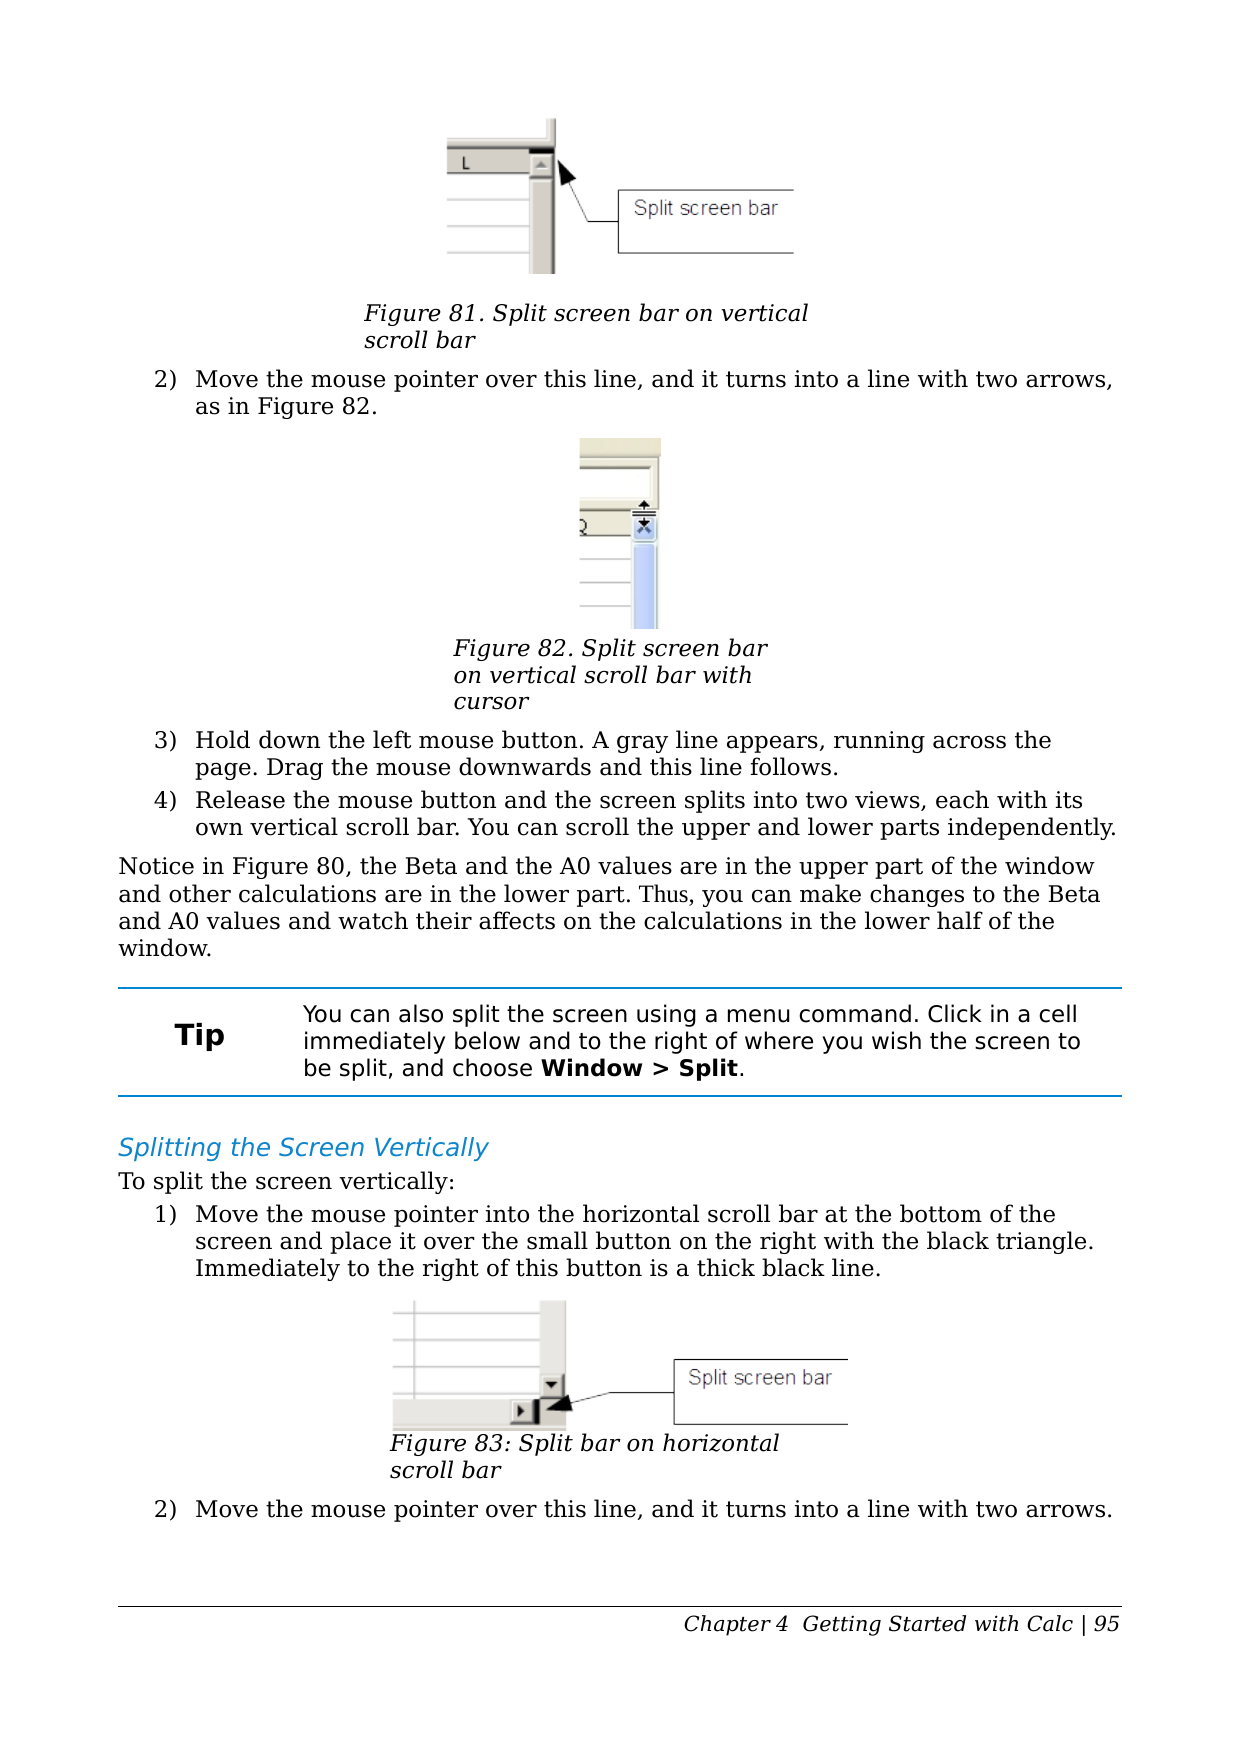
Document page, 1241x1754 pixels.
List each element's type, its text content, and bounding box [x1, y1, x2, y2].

list To split the screen vertically: [118, 1168, 1122, 1195]
text Figure 83: Split bar on horizontal scroll bar [390, 1431, 850, 1483]
picture [392, 1300, 848, 1431]
list Release the mouse button and the screen splits into two views, each with its own vertical scroll bar. You can scroll the upper and lower parts independently. [177, 787, 1122, 840]
picture [446, 118, 794, 274]
subtitle Splitting the Screen Vertically [118, 1133, 1122, 1162]
list Move the mouse pointer over this line, and it turns into a line with two arrows, as in Figure 82. [177, 366, 1122, 419]
text Figure 82. Split screen bar on vertical scroll bar with cursor [453, 635, 787, 715]
picture [579, 438, 661, 629]
text Notice in Figure 80, the Beta and the A0 values are in the upper part of the window and other calculations are in the lower part. Thus, you can make changes to the Beta and A0 values and watch their affects on the calculations in the lower half of the window. [118, 853, 1122, 962]
table_header Tip [118, 989, 281, 1095]
list Move the mouse pointer over this line, and it turns into a line with two arrows. [177, 1496, 1122, 1523]
text Figure 81. Split screen bar on vertical scroll bar [364, 300, 876, 354]
list Move the mouse pointer into the horizontal scroll bar at the bottom of the screen and place it over the small button on the right with the black triangle. Immediately to the right of this button is a thick black line. [177, 1201, 1122, 1281]
list Hold down the left mouse button. A gray line appears, running across the page. Drag the mouse downwards and this line follows. [177, 727, 1122, 781]
table_header You can also split the screen using a menu command. Click in a cell immediately below and to the right of where you wish the screen to be split, and choose Window > Split. [281, 989, 1122, 1095]
